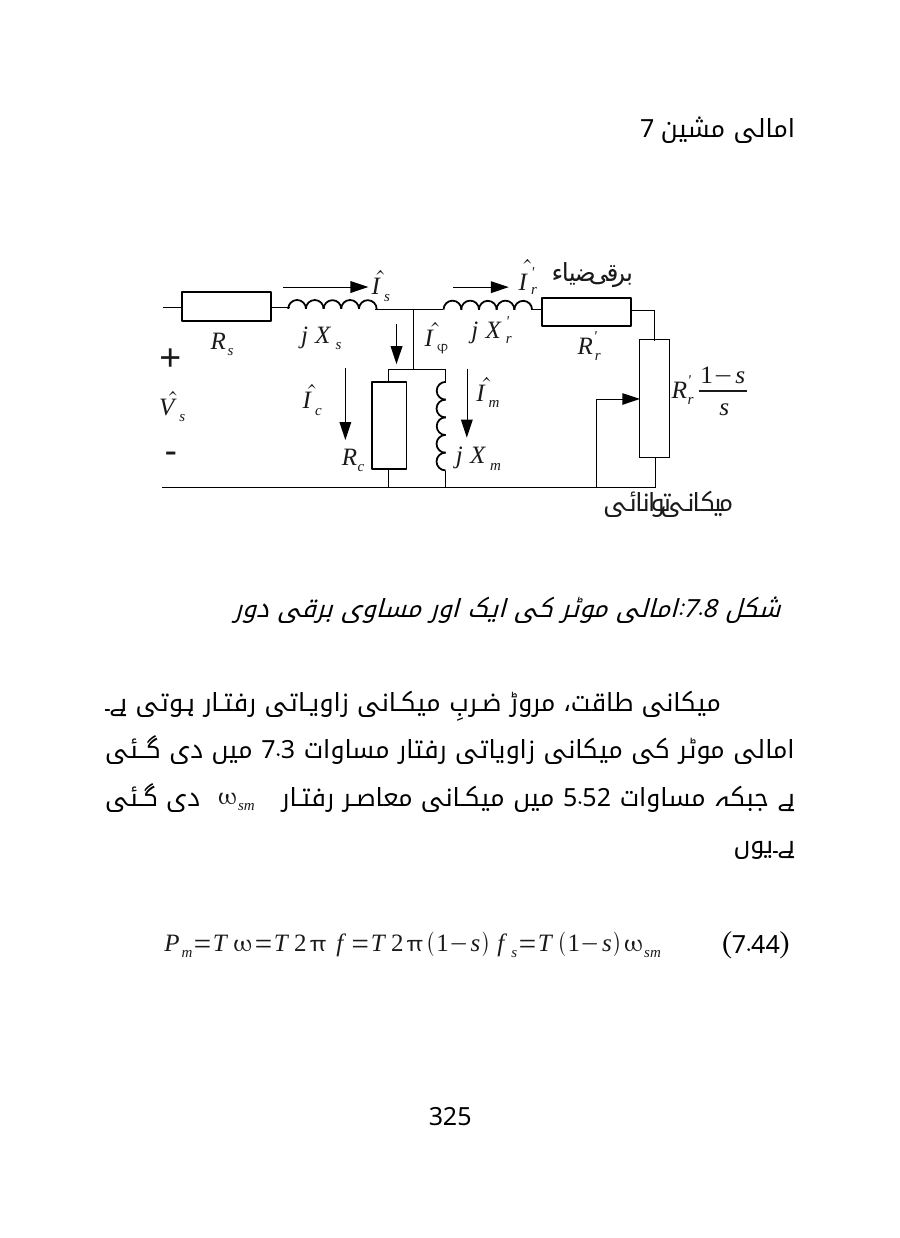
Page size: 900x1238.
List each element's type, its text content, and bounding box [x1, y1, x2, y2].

table_header (7.44) [710, 916, 795, 987]
table_header [105, 916, 709, 987]
text میکانی طاقت، مروڑ ضربِ میکانی زاویاتی رفتار ہوتی ہے۔ امالی موٹر کی میکانی زاویاتی رفتار مساوات 7.3 میں دی گئی ہے جبکہ مساوات 5.52 میں میکانی معاصر رفتار دی گئی ہے۔یوں [105, 679, 795, 869]
text شکل 7.8:امالی موٹر کی ایک اور مساوی برقی دور [120, 195, 780, 633]
